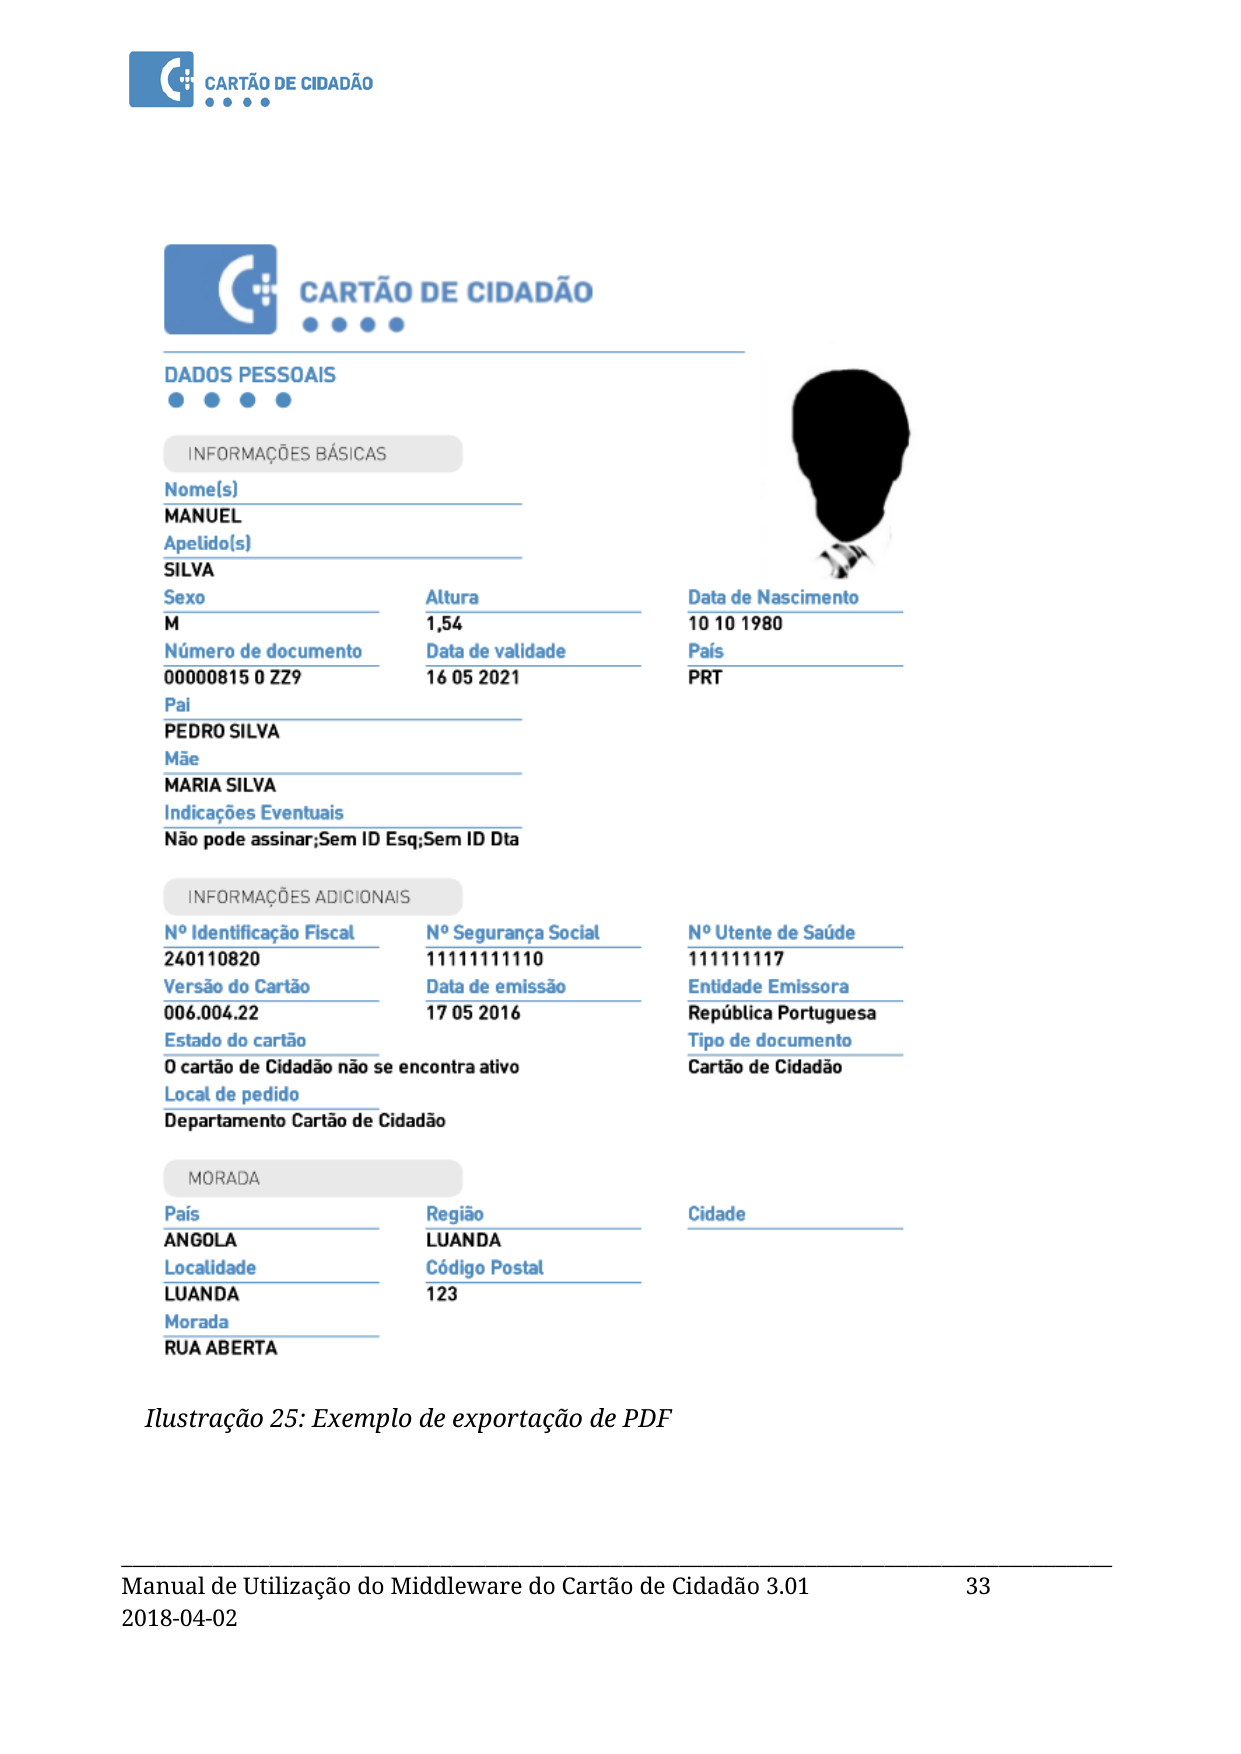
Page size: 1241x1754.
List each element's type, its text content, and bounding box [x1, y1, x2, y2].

list Ilustração 25: Exemplo de exportação de PDF [145, 1396, 1096, 1434]
picture [149, 229, 1091, 1396]
picture [127, 45, 420, 115]
